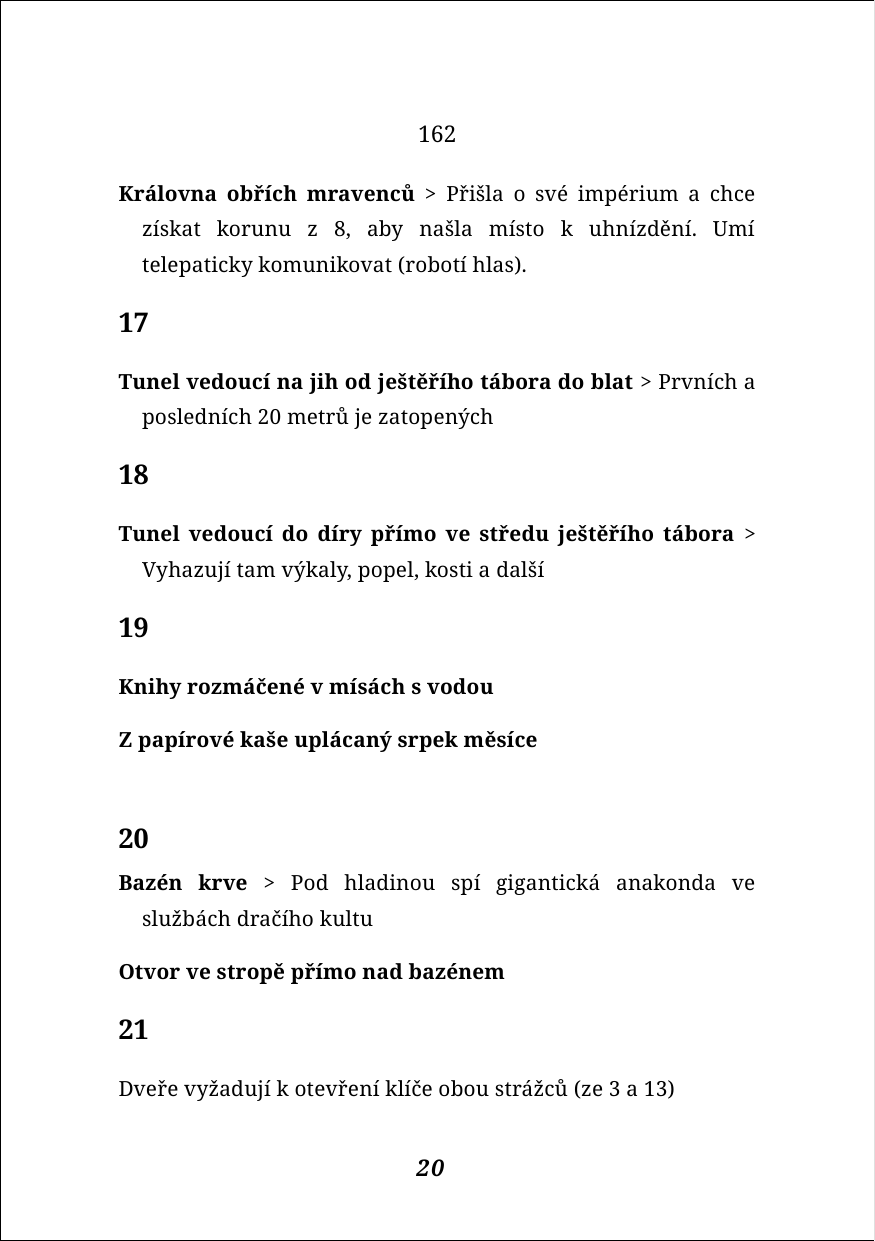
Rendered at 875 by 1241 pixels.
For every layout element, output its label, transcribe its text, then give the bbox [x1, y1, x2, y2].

text 21 [118, 1010, 756, 1047]
text Z papírové kaše uplácaný srpek měsíce [118, 725, 756, 754]
text Bazén krve > Pod hladinou spí gigantická anakonda ve službách dračího kultu [118, 868, 756, 932]
subtitle 20 [118, 820, 756, 857]
text 18 [118, 456, 756, 493]
text Tunel vedoucí do díry přímo ve středu ještěřího tábora > Vyhazují tam výkaly, popel, kosti a další [118, 519, 756, 583]
text Otvor ve stropě přímo nad bazénem [118, 957, 756, 986]
text 19 [118, 608, 756, 645]
text Knihy rozmáčené v mísách s vodou [118, 672, 756, 700]
text Tunel vedoucí na jih od ještěřího tábora do blat > Prvních a posledních 20 metrů je zatopených [118, 367, 756, 431]
text Dveře vyžadují k otevření klíče obou strážců (ze 3 a 13) [118, 1074, 756, 1103]
text Královna obřích mravenců > Přišla o své impérium a chce získat korunu z 8, aby našla místo k uhnízdění. Umí telepaticky komunikovat (robotí hlas). [118, 179, 756, 278]
text 17 [118, 303, 756, 340]
